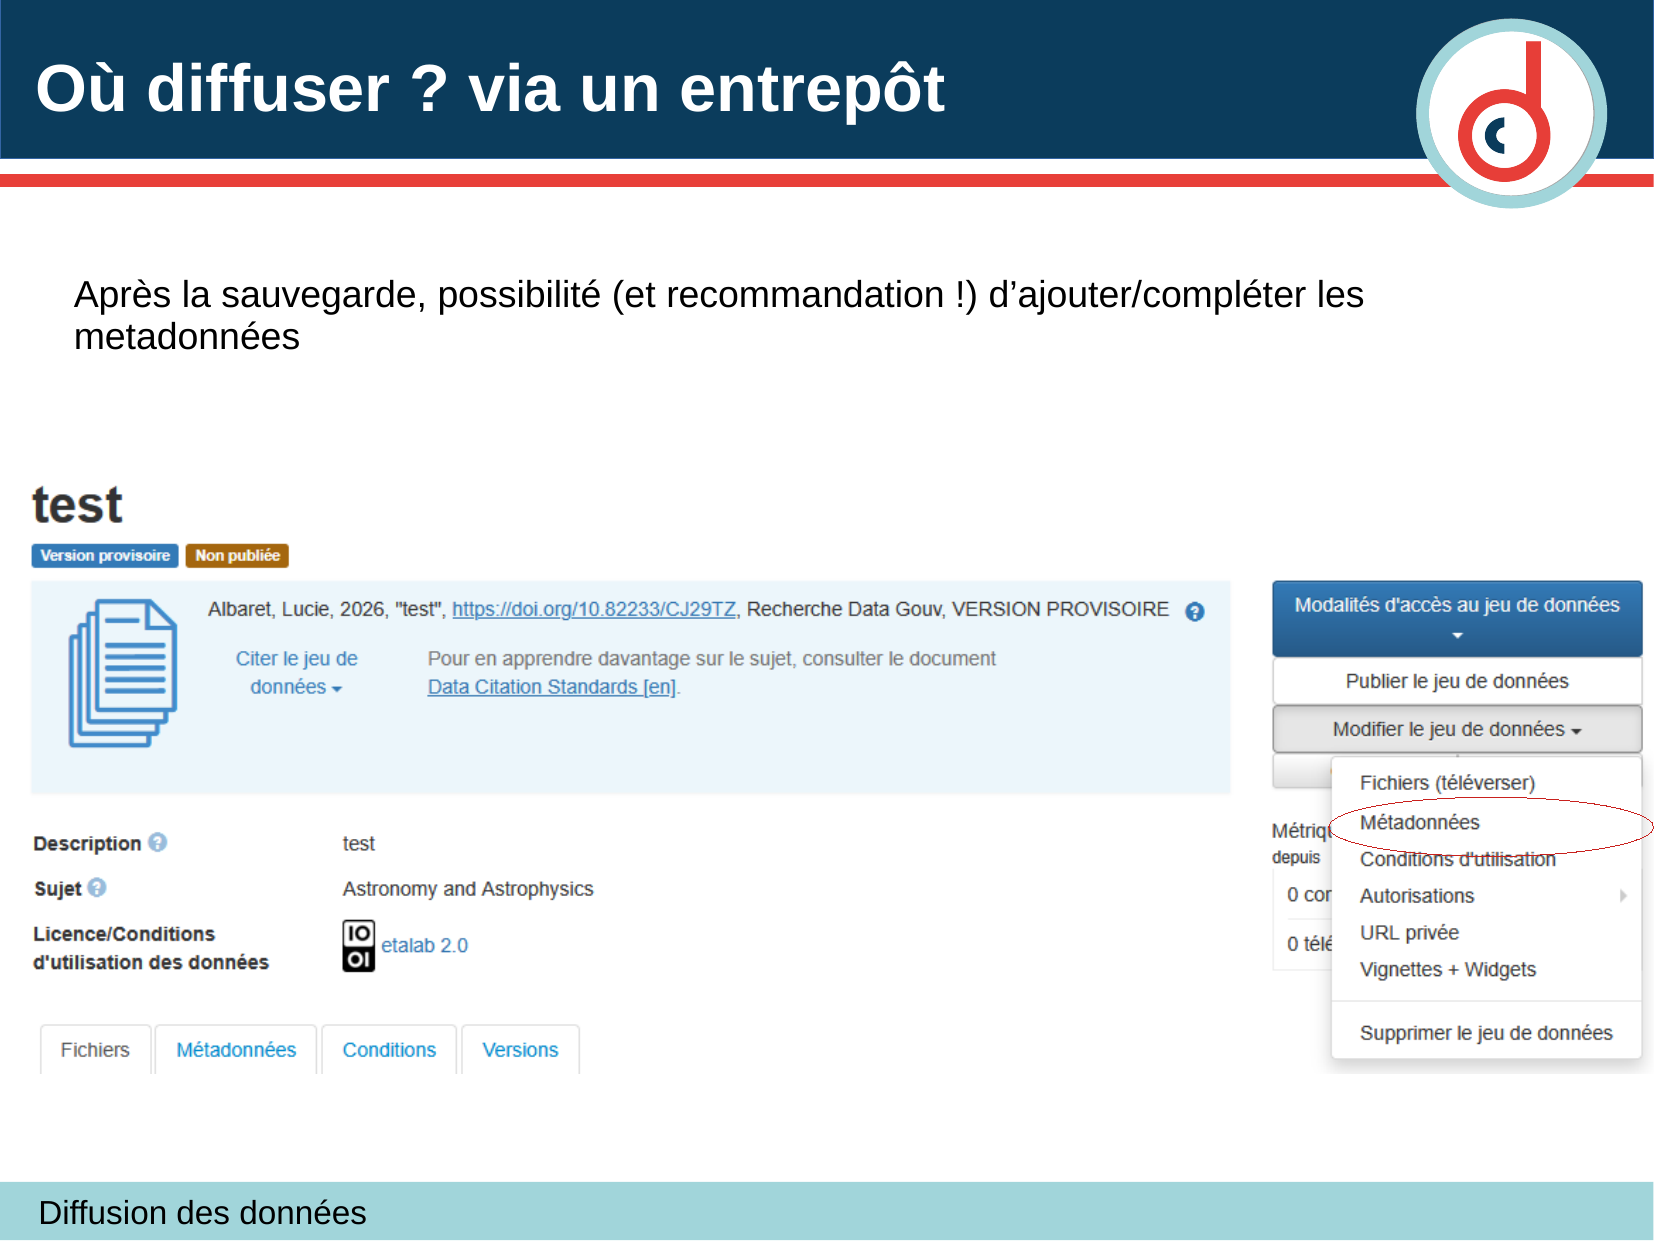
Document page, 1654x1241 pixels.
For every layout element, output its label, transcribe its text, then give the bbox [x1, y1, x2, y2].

text_box Après la sauvegarde, possibilité (et recommandation !) d’ajouter/compléter les metadonnées [59, 265, 1434, 395]
picture [29, 472, 1654, 1074]
text_box Diffusion des données [23, 1187, 621, 1241]
title Où diffuser ? via un entrepôt [35, 11, 1430, 159]
